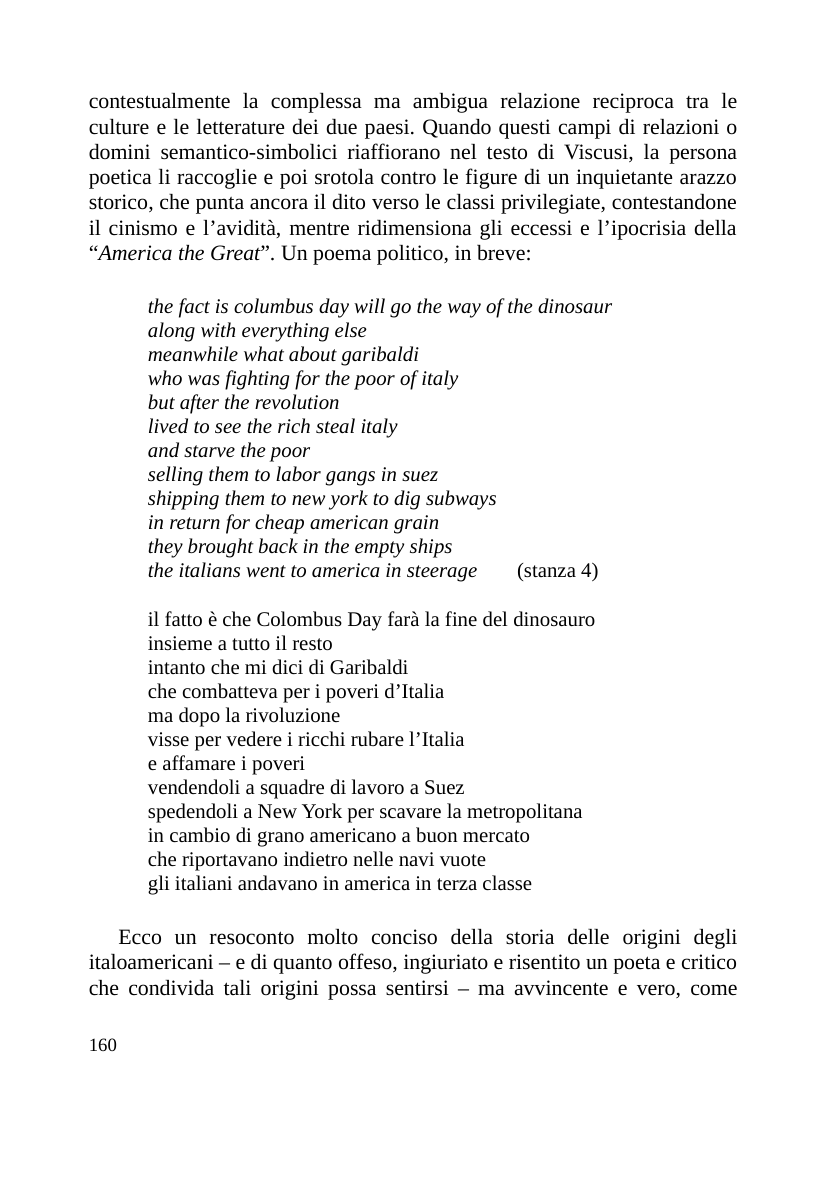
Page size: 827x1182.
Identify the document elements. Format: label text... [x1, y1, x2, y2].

text the fact is columbus day will go the way of the dinosaur [148, 294, 709, 318]
text meanwhile what about garibaldi [148, 342, 709, 366]
text vendendoli a squadre di lavoro a Suez [148, 775, 709, 799]
text but after the revolution [148, 390, 709, 414]
text gli italiani andavano in america in terza classe [148, 871, 709, 895]
text insieme a tutto il resto [148, 631, 709, 655]
text they brought back in the empty ships [148, 534, 709, 558]
text che riportavano indietro nelle navi vuote [148, 847, 709, 871]
text lived to see the rich steal italy [148, 414, 709, 438]
text shipping them to new york to dig subways [148, 486, 709, 510]
text who was fighting for the poor of italy [148, 366, 709, 390]
text selling them to labor gangs in suez [148, 462, 709, 486]
text che combatteva per i poveri d’Italia [148, 679, 709, 703]
text contestualmente la complessa ma ambigua relazione reciproca tra le culture e le letterature dei due paesi. Quando questi campi di relazioni o domini semantico-simbolici riaffiorano nel testo di Viscusi, la persona poetica li raccoglie e poi srotola contro le figure di un inquietante arazzo storico, che punta ancora il dito verso le classi privilegiate, contestandone il cinismo e l’avidità, mentre ridimensiona gli eccessi e l’ipocrisia della “America the Great”. Un poema politico, in breve: [88, 88, 738, 265]
text and starve the poor [148, 438, 709, 462]
text intanto che mi dici di Garibaldi [148, 655, 709, 679]
text the italians went to america in steerage (stanza 4) [148, 558, 709, 582]
text visse per vedere i ricchi rubare l’Italia [148, 727, 709, 751]
text Ecco un resoconto molto conciso della storia delle origini degli italoamericani – e di quanto offeso, ingiuriato e risentito un poeta e critico che condivida tali origini possa sentirsi – ma avvincente e vero, come [88, 924, 738, 1000]
text spedendoli a New York per scavare la metropolitana [148, 799, 709, 823]
text ma dopo la rivoluzione [148, 703, 709, 727]
text e affamare i poveri [148, 751, 709, 775]
text along with everything else [148, 318, 709, 342]
text in cambio di grano americano a buon mercato [148, 823, 709, 847]
text il fatto è che Colombus Day farà la fine del dinosauro [148, 607, 709, 631]
text in return for cheap american grain [148, 510, 709, 534]
